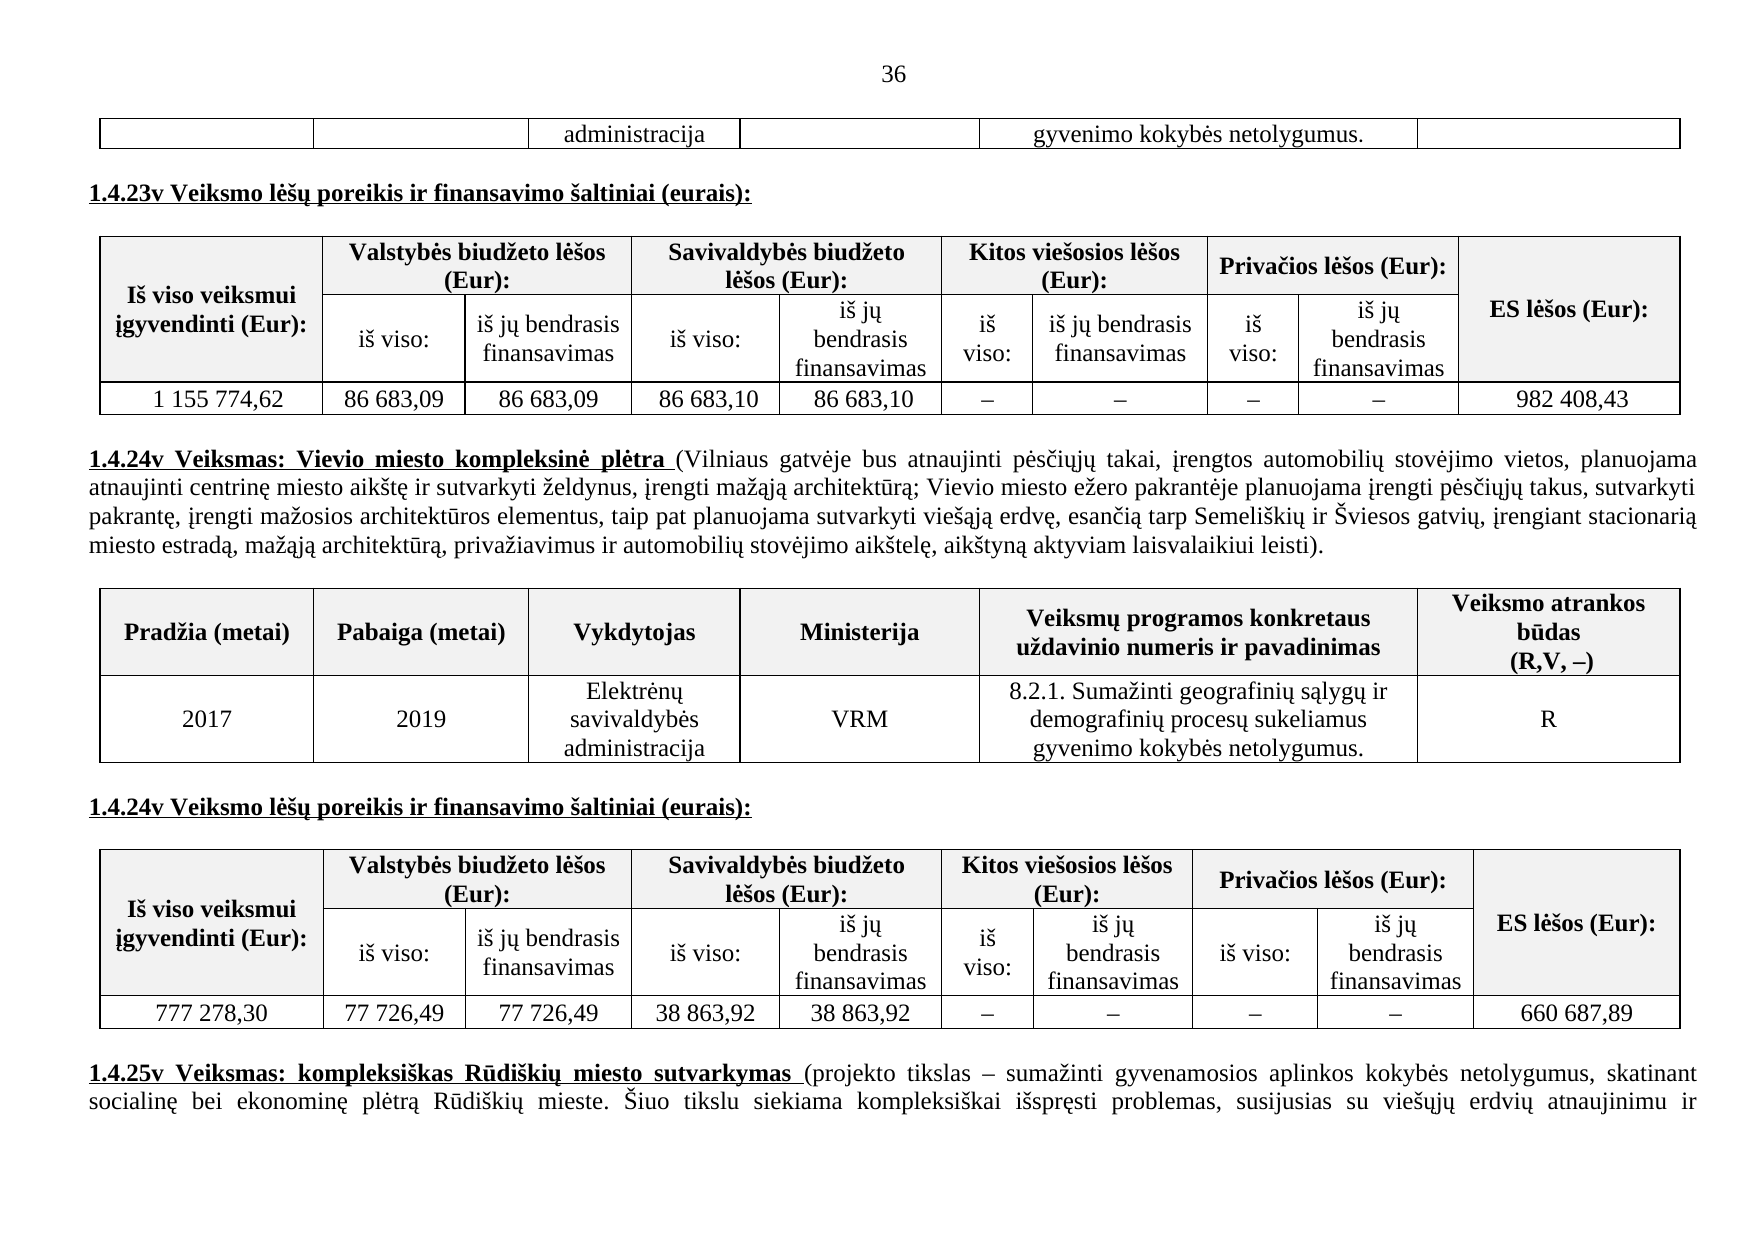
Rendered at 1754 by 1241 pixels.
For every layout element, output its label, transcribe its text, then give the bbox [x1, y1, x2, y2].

table_cell – [1299, 383, 1458, 414]
table_cell 86 683,09 [466, 383, 631, 414]
table_cell 660 687,89 [1474, 996, 1679, 1028]
table_cell iš jų bendrasis finansavimas [1318, 909, 1473, 995]
table_cell iš viso: [324, 909, 465, 995]
table_cell [1418, 119, 1679, 148]
table_header ES lėšos (Eur): [1474, 850, 1679, 995]
table_header ES lėšos (Eur): [1459, 237, 1679, 381]
table_cell 982 408,43 [1459, 383, 1679, 414]
table_cell [741, 119, 979, 148]
table_cell iš jų bendrasis finansavimas [466, 295, 631, 381]
table_header Pabaiga (metai) [314, 589, 528, 675]
text 1.4.23v Veiksmo lėšų poreikis ir finansavimo šaltiniai (eurais): [89, 178, 1698, 207]
table_header Kitos viešosios lėšos (Eur): [942, 850, 1192, 908]
table_header Valstybės biudžeto lėšos (Eur): [323, 237, 631, 294]
table_cell [314, 119, 528, 148]
table_cell Elektrėnų savivaldybės administracija [529, 676, 739, 762]
table_cell iš viso: [632, 909, 779, 995]
table_cell 8.2.1. Sumažinti geografinių sąlygų ir demografinių procesų sukeliamus gyvenimo kokybės netolygumus. [980, 676, 1417, 762]
table_cell 77 726,49 [324, 996, 465, 1028]
table_cell iš jų bendrasis finansavimas [1299, 295, 1458, 381]
table_cell – [942, 996, 1033, 1028]
table_header Ministerija [741, 589, 979, 675]
table_header Iš viso veiksmui įgyvendinti (Eur): [101, 237, 322, 381]
table_cell 86 683,10 [632, 383, 779, 414]
table_header Privačios lėšos (Eur): [1193, 850, 1473, 908]
text 1.4.25v Veiksmas: kompleksiškas Rūdiškių miesto sutvarkymas (projekto tikslas – sumažinti gyvenamosios aplinkos kokybės netolygumus, skatinant socialinę bei ekonominę plėtrą Rūdiškių mieste. Šiuo tikslu siekiama kompleksiškai išspręsti problemas, susijusias su viešųjų erdvių atnaujinimu ir [89, 1058, 1698, 1115]
table_cell 38 863,92 [632, 996, 779, 1028]
table_cell iš jų bendrasis finansavimas [780, 295, 941, 381]
table_header Kitos viešosios lėšos (Eur): [942, 237, 1207, 294]
table_cell iš jų bendrasis finansavimas [1034, 909, 1192, 995]
table_cell – [942, 383, 1032, 414]
table_cell iš viso: [632, 295, 779, 381]
table_header Veiksmų programos konkretaus uždavinio numeris ir pavadinimas [980, 589, 1417, 675]
table_header Savivaldybės biudžeto lėšos (Eur): [632, 850, 941, 908]
table_cell 2017 [101, 676, 313, 762]
text 1.4.24v Veiksmas: Vievio miesto kompleksinė plėtra (Vilniaus gatvėje bus atnaujinti pėsčiųjų takai, įrengtos automobilių stovėjimo vietos, planuojama atnaujinti centrinę miesto aikštę ir sutvarkyti želdynus, įrengti mažąją architektūrą; Vievio miesto ežero pakrantėje planuojama įrengti pėsčiųjų takus, sutvarkyti pakrantę, įrengti mažosios architektūros elementus, taip pat planuojama sutvarkyti viešąją erdvę, esančią tarp Semeliškių ir Šviesos gatvių, įrengiant stacionarią miesto estradą, mažąją architektūrą, privažiavimus ir automobilių stovėjimo aikštelę, aikštyną aktyviam laisvalaikiui leisti). [89, 444, 1698, 559]
table_cell gyvenimo kokybės netolygumus. [980, 119, 1417, 148]
table_cell – [1208, 383, 1298, 414]
table_cell 38 863,92 [780, 996, 941, 1028]
table_cell 86 683,10 [780, 383, 941, 414]
table_header Vykdytojas [529, 589, 739, 675]
table_cell 86 683,09 [323, 383, 464, 414]
table_cell R [1418, 676, 1679, 762]
table_cell – [1034, 996, 1192, 1028]
table_cell 77 726,49 [466, 996, 631, 1028]
table_header Pradžia (metai) [101, 589, 313, 675]
table_cell iš viso: [942, 295, 1032, 381]
table_cell administracija [529, 119, 739, 148]
table_header Savivaldybės biudžeto lėšos (Eur): [632, 237, 941, 294]
table_header Privačios lėšos (Eur): [1208, 237, 1458, 294]
table_cell iš jų bendrasis finansavimas [1033, 295, 1207, 381]
table_cell iš jų bendrasis finansavimas [780, 909, 941, 995]
table_cell 2019 [314, 676, 528, 762]
text 1.4.24v Veiksmo lėšų poreikis ir finansavimo šaltiniai (eurais): [89, 792, 1698, 821]
table_cell 1 155 774,62 [101, 383, 322, 414]
table_cell iš viso: [942, 909, 1033, 995]
table_cell [101, 119, 313, 148]
table_cell iš viso: [323, 295, 464, 381]
table_cell iš viso: [1208, 295, 1298, 381]
table_cell VRM [741, 676, 979, 762]
table_header Valstybės biudžeto lėšos (Eur): [324, 850, 631, 908]
table_cell 777 278,30 [101, 996, 323, 1028]
table_cell – [1193, 996, 1317, 1028]
table_cell iš jų bendrasis finansavimas [466, 909, 631, 995]
table_cell iš viso: [1193, 909, 1317, 995]
table_header Iš viso veiksmui įgyvendinti (Eur): [101, 850, 323, 995]
table_cell – [1033, 383, 1207, 414]
table_cell – [1318, 996, 1473, 1028]
table_header Veiksmo atrankos būdas (R,V, –) [1418, 589, 1679, 675]
